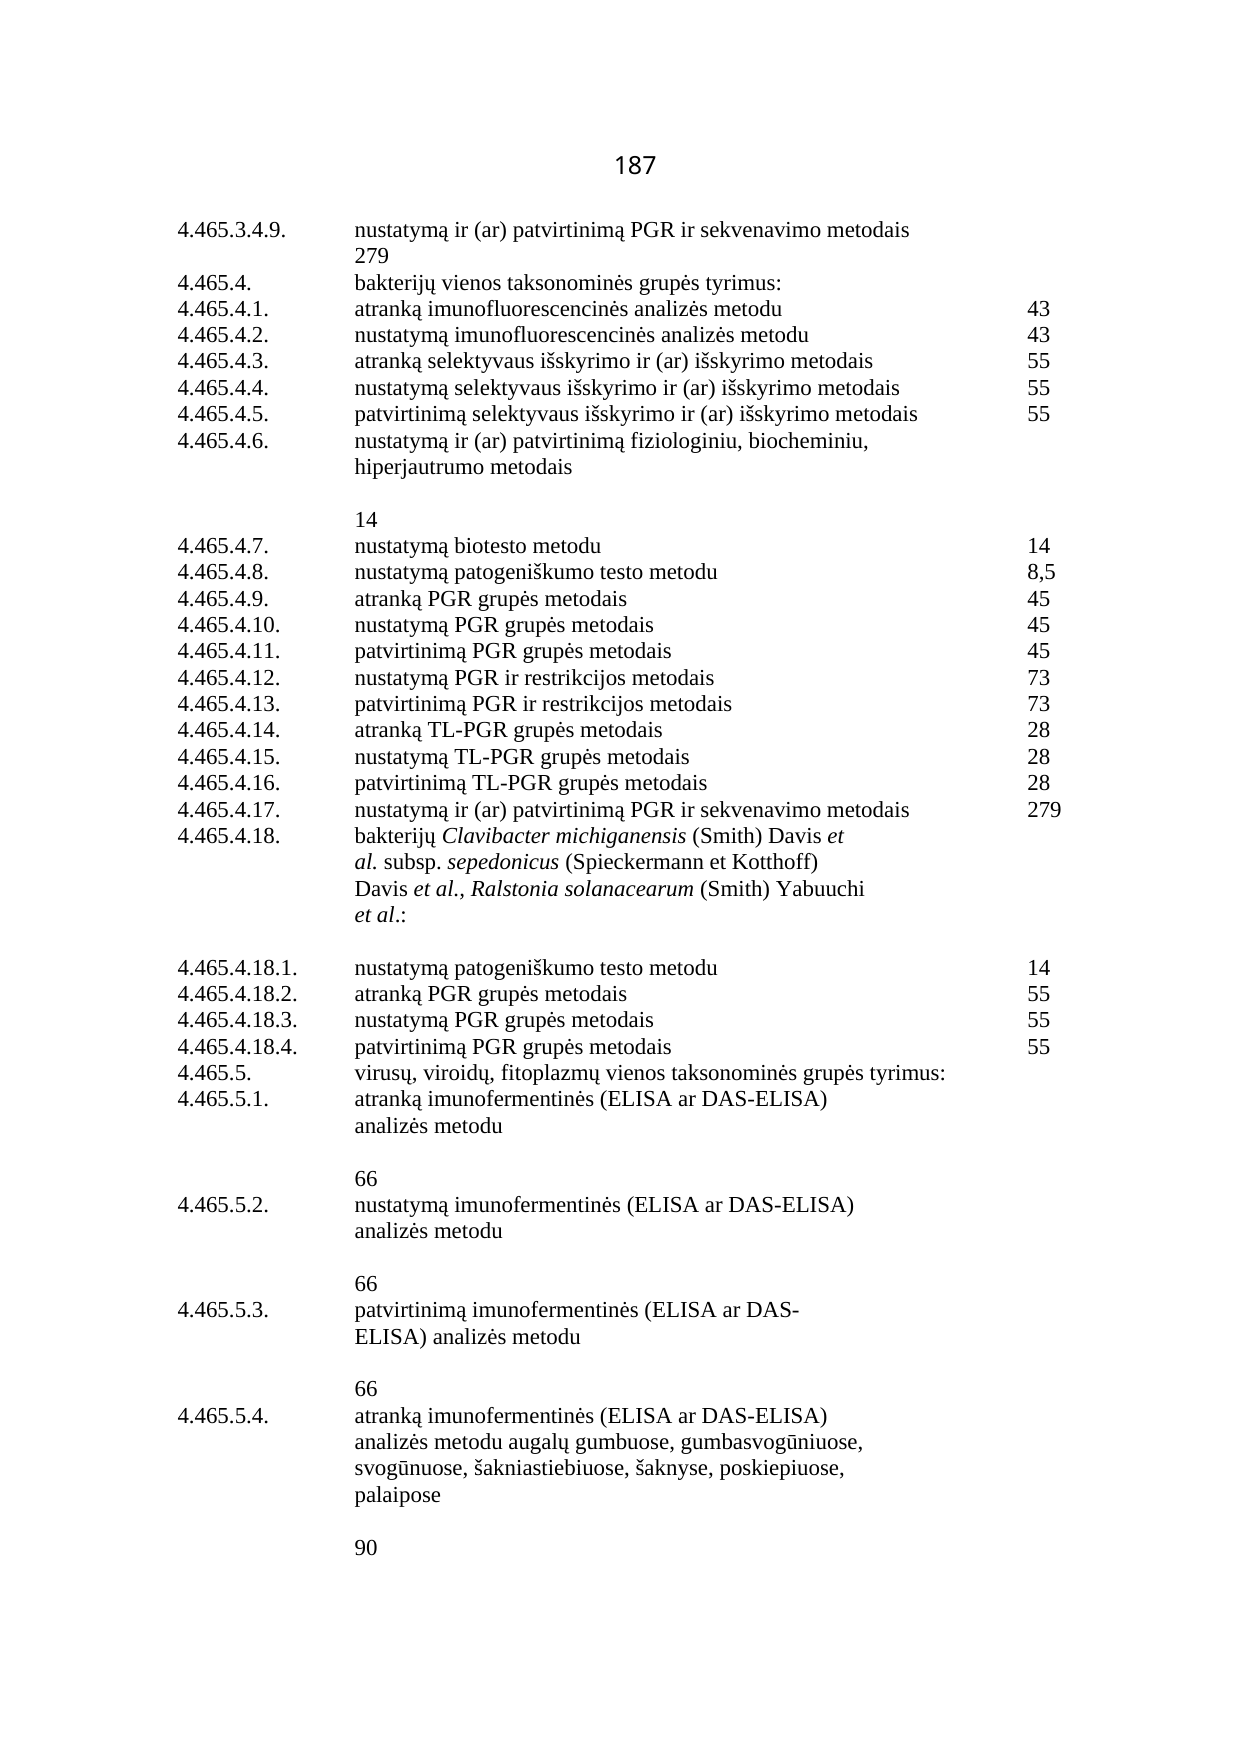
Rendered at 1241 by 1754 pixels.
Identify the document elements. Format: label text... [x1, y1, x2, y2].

text 4.465.5.4. atranką imunofermentinės (ELISA ar DAS-ELISA) analizės metodu augalų gumbuose, gumbasvogūniuose, svogūnuose, šakniastiebiuose, šaknyse, poskiepiuose, palaipose 90 [177, 1402, 871, 1560]
text 4.465.4.7. nustatymą biotesto metodu 14 [177, 532, 1092, 558]
text 4.465.4.13. patvirtinimą PGR ir restrikcijos metodais 73 [177, 690, 1092, 717]
text 4.465.4.18. bakterijų Clavibacter michiganensis (Smith) Davis et al. subsp. sepedonicus (Spieckermann et Kotthoff) Davis et al., Ralstonia solanacearum (Smith) Yabuuchi et al.: [177, 822, 871, 954]
text 4.465.4.18.1. nustatymą patogeniškumo testo metodu 14 [177, 954, 1092, 980]
text 4.465.4.2. nustatymą imunofluorescencinės analizės metodu 43 [177, 321, 1092, 348]
text 4.465.4.1. atranką imunofluorescencinės analizės metodu 43 [177, 295, 1092, 321]
text 4.465.4. bakterijų vienos taksonominės grupės tyrimus: [177, 268, 1092, 295]
text 4.465.4.17. nustatymą ir (ar) patvirtinimą PGR ir sekvenavimo metodais 279 [177, 796, 1092, 822]
text 4.465.5.1. atranką imunofermentinės (ELISA ar DAS-ELISA) analizės metodu 66 [177, 1086, 871, 1191]
text 4.465.4.18.4. patvirtinimą PGR grupės metodais 55 [177, 1033, 1092, 1059]
text 4.465.4.12. nustatymą PGR ir restrikcijos metodais 73 [177, 664, 1092, 690]
text 4.465.4.4. nustatymą selektyvaus išskyrimo ir (ar) išskyrimo metodais 55 [177, 374, 1092, 400]
text 4.465.4.6. nustatymą ir (ar) patvirtinimą fiziologiniu, biocheminiu, hiperjautrumo metodais 14 [177, 427, 871, 532]
text 4.465.5. virusų, viroidų, fitoplazmų vienos taksonominės grupės tyrimus: [177, 1059, 1092, 1086]
text 4.465.3.4.9. nustatymą ir (ar) patvirtinimą PGR ir sekvenavimo metodais 279 [177, 216, 945, 268]
text 4.465.4.14. atranką TL-PGR grupės metodais 28 [177, 717, 1092, 743]
text 4.465.4.3. atranką selektyvaus išskyrimo ir (ar) išskyrimo metodais 55 [177, 348, 1092, 374]
text 4.465.5.3. patvirtinimą imunofermentinės (ELISA ar DAS-ELISA) analizės metodu 66 [177, 1296, 871, 1402]
text 4.465.4.15. nustatymą TL-PGR grupės metodais 28 [177, 743, 1092, 769]
text 4.465.4.18.2. atranką PGR grupės metodais 55 [177, 980, 1092, 1006]
text 4.465.4.11. patvirtinimą PGR grupės metodais 45 [177, 637, 1092, 664]
text 4.465.4.10. nustatymą PGR grupės metodais 45 [177, 611, 1092, 637]
text 4.465.4.5. patvirtinimą selektyvaus išskyrimo ir (ar) išskyrimo metodais 55 [177, 400, 1092, 427]
text 4.465.4.16. patvirtinimą TL-PGR grupės metodais 28 [177, 769, 1092, 796]
text 4.465.4.18.3. nustatymą PGR grupės metodais 55 [177, 1006, 1092, 1033]
text 4.465.5.2. nustatymą imunofermentinės (ELISA ar DAS-ELISA) analizės metodu 66 [177, 1191, 871, 1296]
text 4.465.4.9. atranką PGR grupės metodais 45 [177, 585, 1092, 611]
text 4.465.4.8. nustatymą patogeniškumo testo metodu 8,5 [177, 558, 1092, 585]
